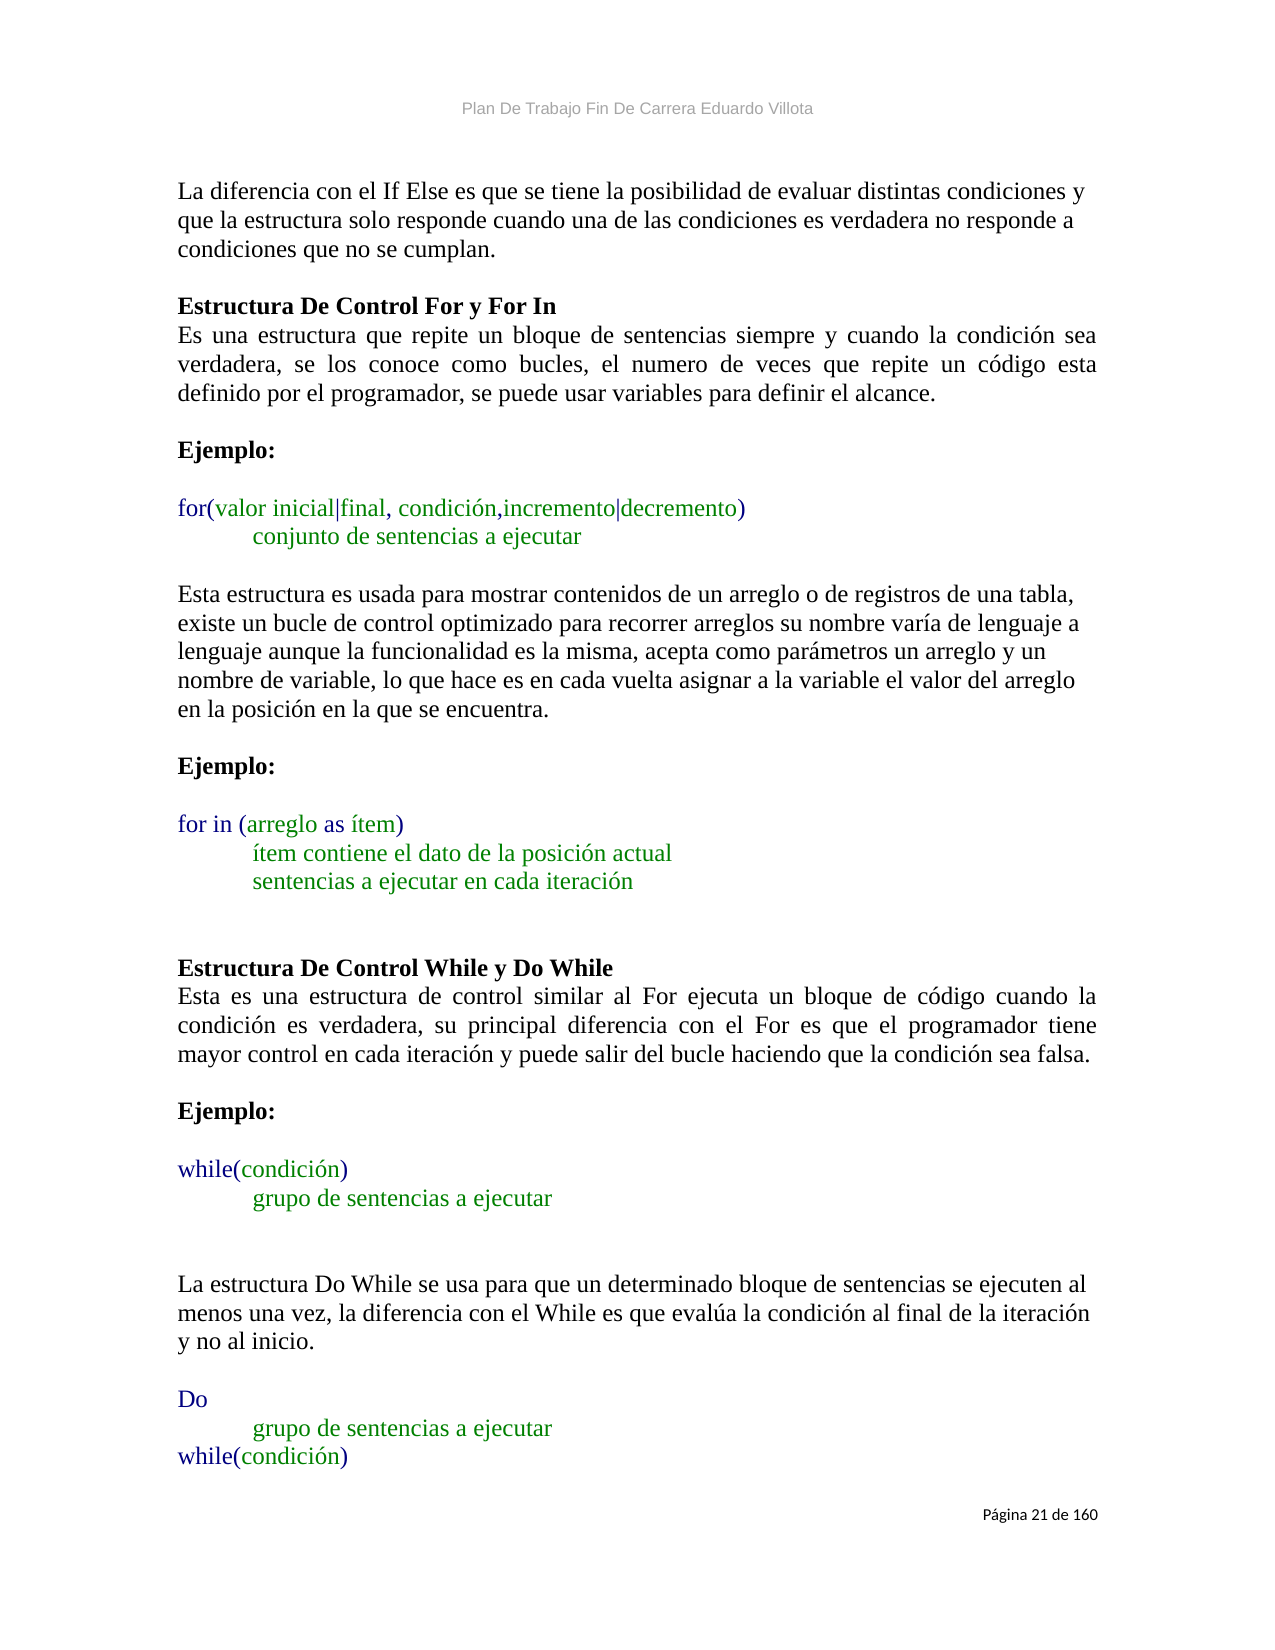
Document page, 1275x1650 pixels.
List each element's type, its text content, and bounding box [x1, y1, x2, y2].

text Ejemplo: [177, 1096, 1098, 1125]
text Es una estructura que repite un bloque de sentencias siempre y cuando la condición sea verdadera, se los conoce como bucles, el numero de veces que repite un código esta definido por el programador, se puede usar variables para definir el alcance. [177, 320, 1098, 406]
text Ejemplo: [177, 751, 1098, 780]
text Esta estructura es usada para mostrar contenidos de un arreglo o de registros de una tabla, existe un bucle de control optimizado para recorrer arreglos su nombre varía de lenguaje a lenguaje aunque la funcionalidad es la misma, acepta como parámetros un arreglo y un nombre de variable, lo que hace es en cada vuelta asignar a la variable el valor del arreglo en la posición en la que se encuentra. [177, 579, 1098, 723]
text conjunto de sentencias a ejecutar [177, 521, 1098, 550]
text La estructura Do While se usa para que un determinado bloque de sentencias se ejecuten al menos una vez, la diferencia con el While es que evalúa la condición al final de la iteración y no al inicio. [177, 1269, 1098, 1355]
text Do [177, 1384, 1098, 1413]
text La diferencia con el If Else es que se tiene la posibilidad de evaluar distintas condiciones y que la estructura solo responde cuando una de las condiciones es verdadera no responde a condiciones que no se cumplan. [177, 176, 1098, 263]
text for(valor inicial|final, condición,incremento|decremento) [177, 493, 1098, 521]
text Esta es una estructura de control similar al For ejecuta un bloque de código cuando la condición es verdadera, su principal diferencia con el For es que el programador tiene mayor control en cada iteración y puede salir del bucle haciendo que la condición sea falsa. [177, 981, 1098, 1068]
text grupo de sentencias a ejecutar [177, 1413, 1098, 1441]
text ítem contiene el dato de la posición actual [177, 838, 1098, 866]
text Estructura De Control For y For In [177, 291, 1098, 320]
text Estructura De Control While y Do While [177, 953, 1098, 981]
text sentencias a ejecutar en cada iteración [177, 866, 1098, 895]
text Ejemplo: [177, 435, 1098, 464]
text while(condición) [177, 1154, 1098, 1183]
text while(condición) [177, 1441, 1098, 1470]
text for in (arreglo as ítem) [177, 809, 1098, 838]
text grupo de sentencias a ejecutar [177, 1183, 1098, 1211]
